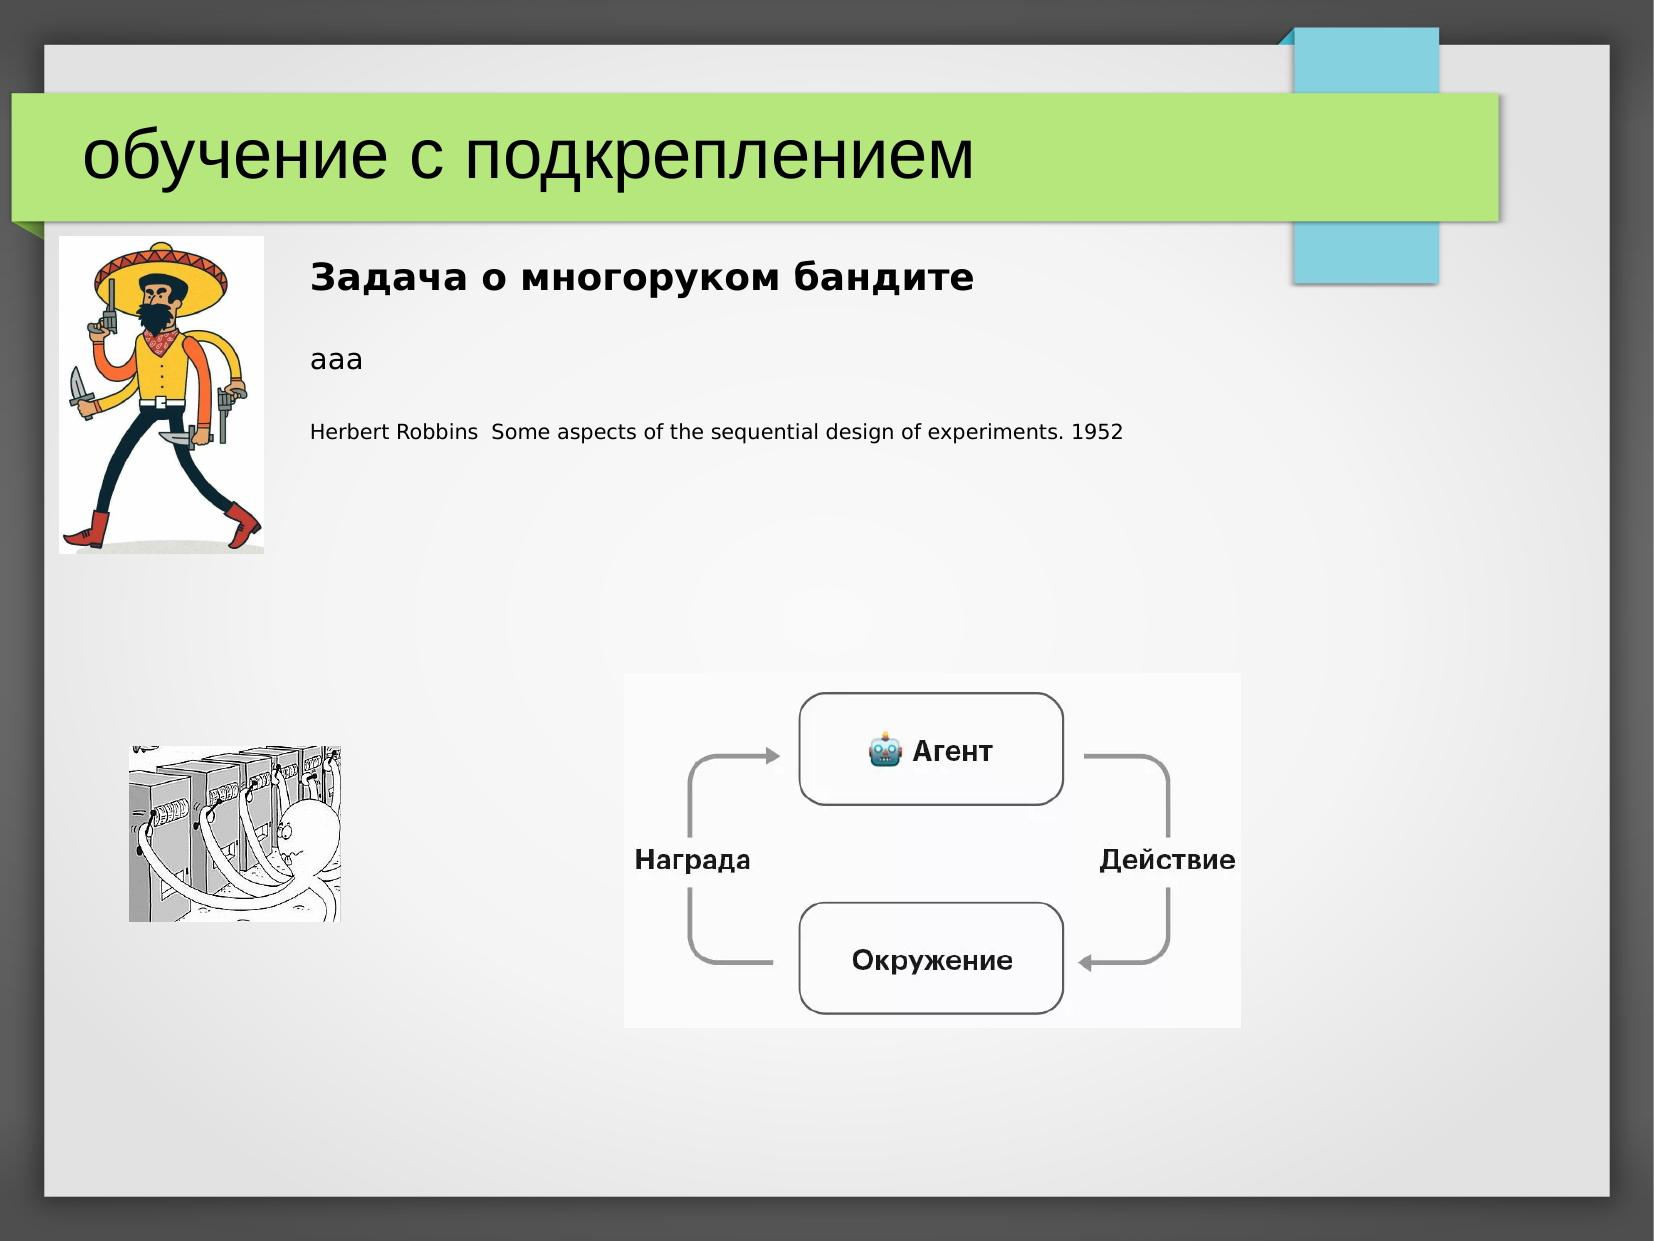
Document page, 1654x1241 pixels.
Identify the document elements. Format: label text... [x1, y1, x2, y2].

picture [0, 0, 1654, 1241]
title обучение с подкреплением [82, 94, 1264, 213]
text_box Задача о многоруком бандите aaa Herbert Robbins Some aspects of the sequential design of experiments. 1952 [295, 248, 1406, 452]
